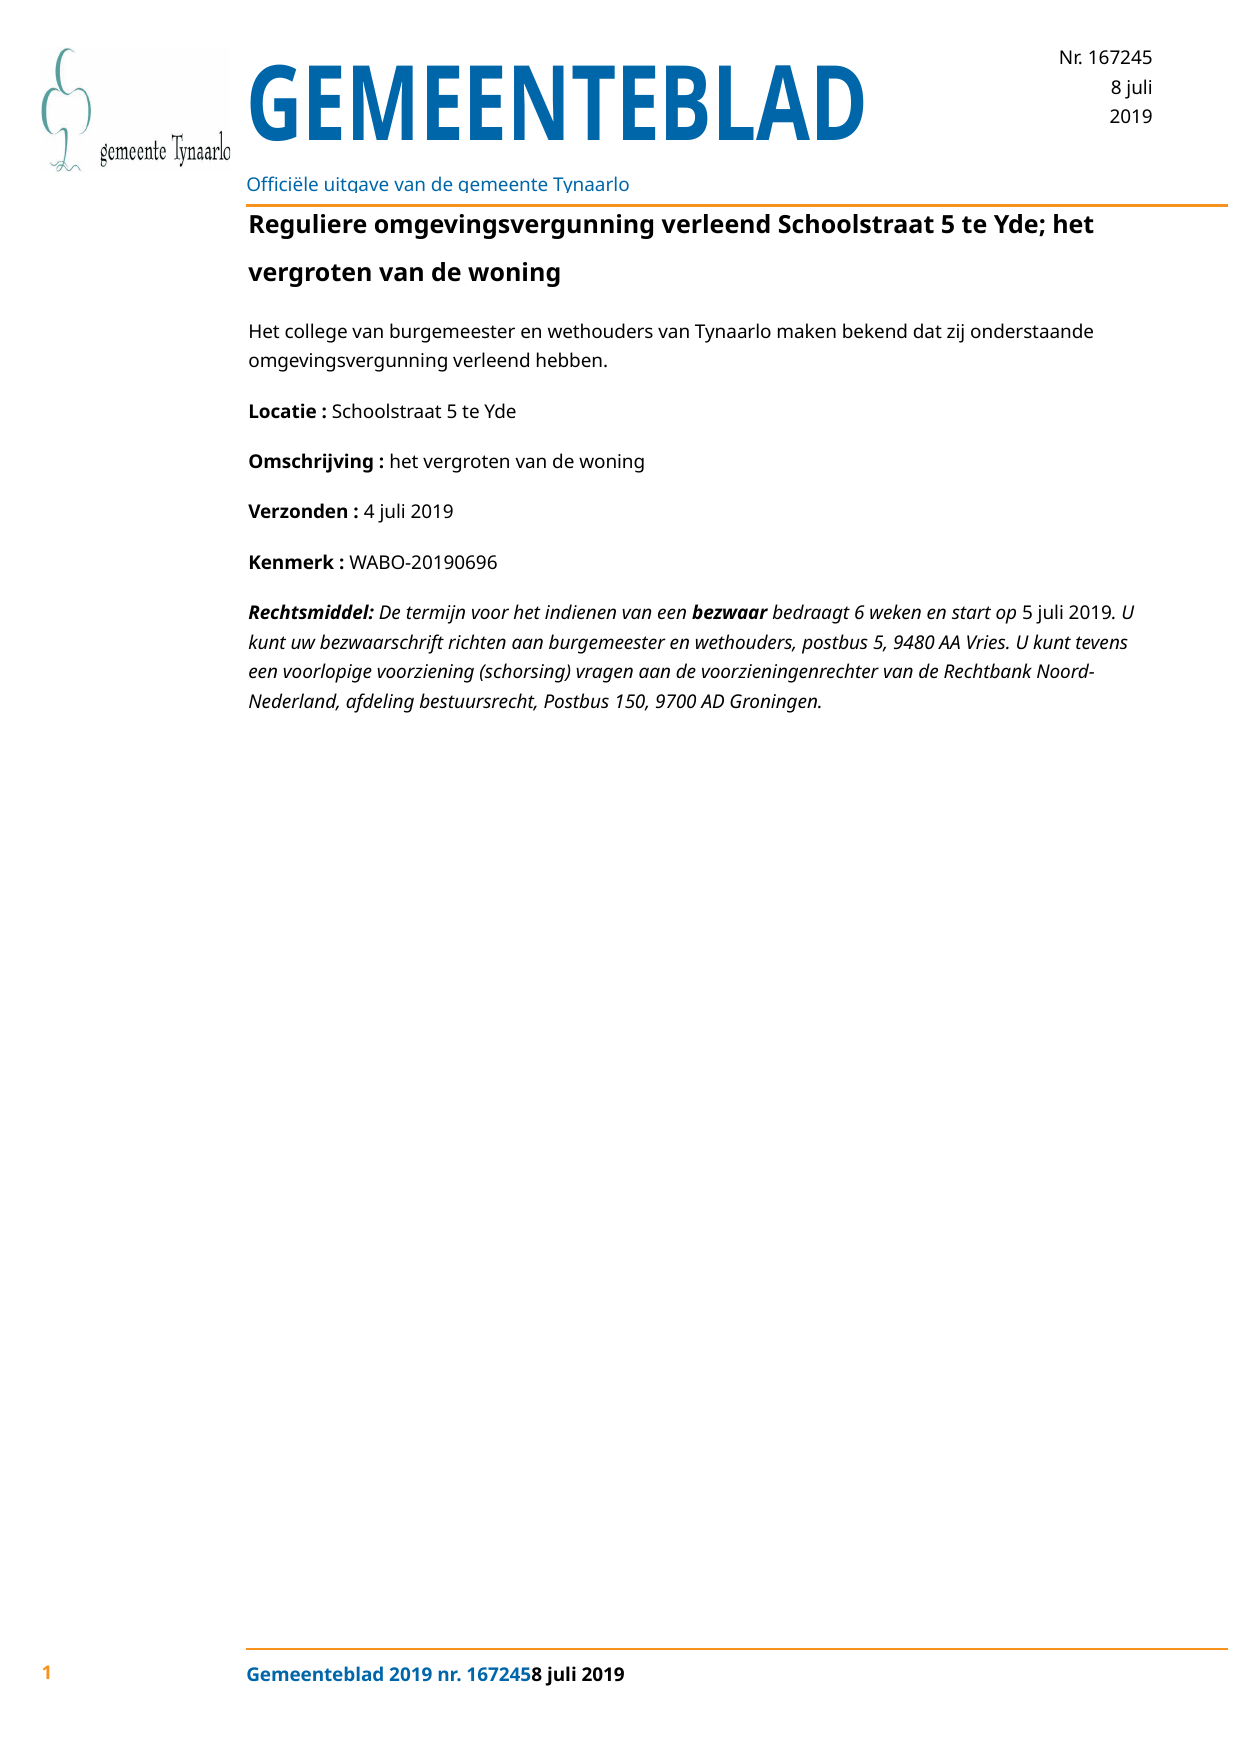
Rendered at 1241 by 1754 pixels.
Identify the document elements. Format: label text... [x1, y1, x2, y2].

text Omschrijving : het vergroten van de woning [248, 448, 1152, 474]
text Locatie : Schoolstraat 5 te Yde [248, 398, 1152, 424]
text Het college van burgemeester en wethouders van Tynaarlo maken bekend dat zij onderstaande omgevingsvergunning verleend hebben. [248, 318, 1152, 373]
text Rechtsmiddel: De termijn voor het indienen van een bezwaar bedraagt 6 weken en start op 5 juli 2019. U kunt uw bezwaarschrift richten aan burgemeester en wethouders, postbus 5, 9480 AA Vries. U kunt tevens een voorlopige voorziening (schorsing) vragen aan de voorzieningenrechter van de Rechtbank Noord-Nederland, afdeling bestuursrecht, Postbus 150, 9700 AD Groningen. [248, 599, 1152, 714]
text Kenmerk : WABO-20190696 [248, 549, 1152, 575]
text Verzonden : 4 juli 2019 [248, 499, 1152, 524]
picture [41, 47, 231, 172]
text Reguliere omgevingsvergunning verleend Schoolstraat 5 te Yde; het vergroten van de woning [248, 207, 1152, 288]
